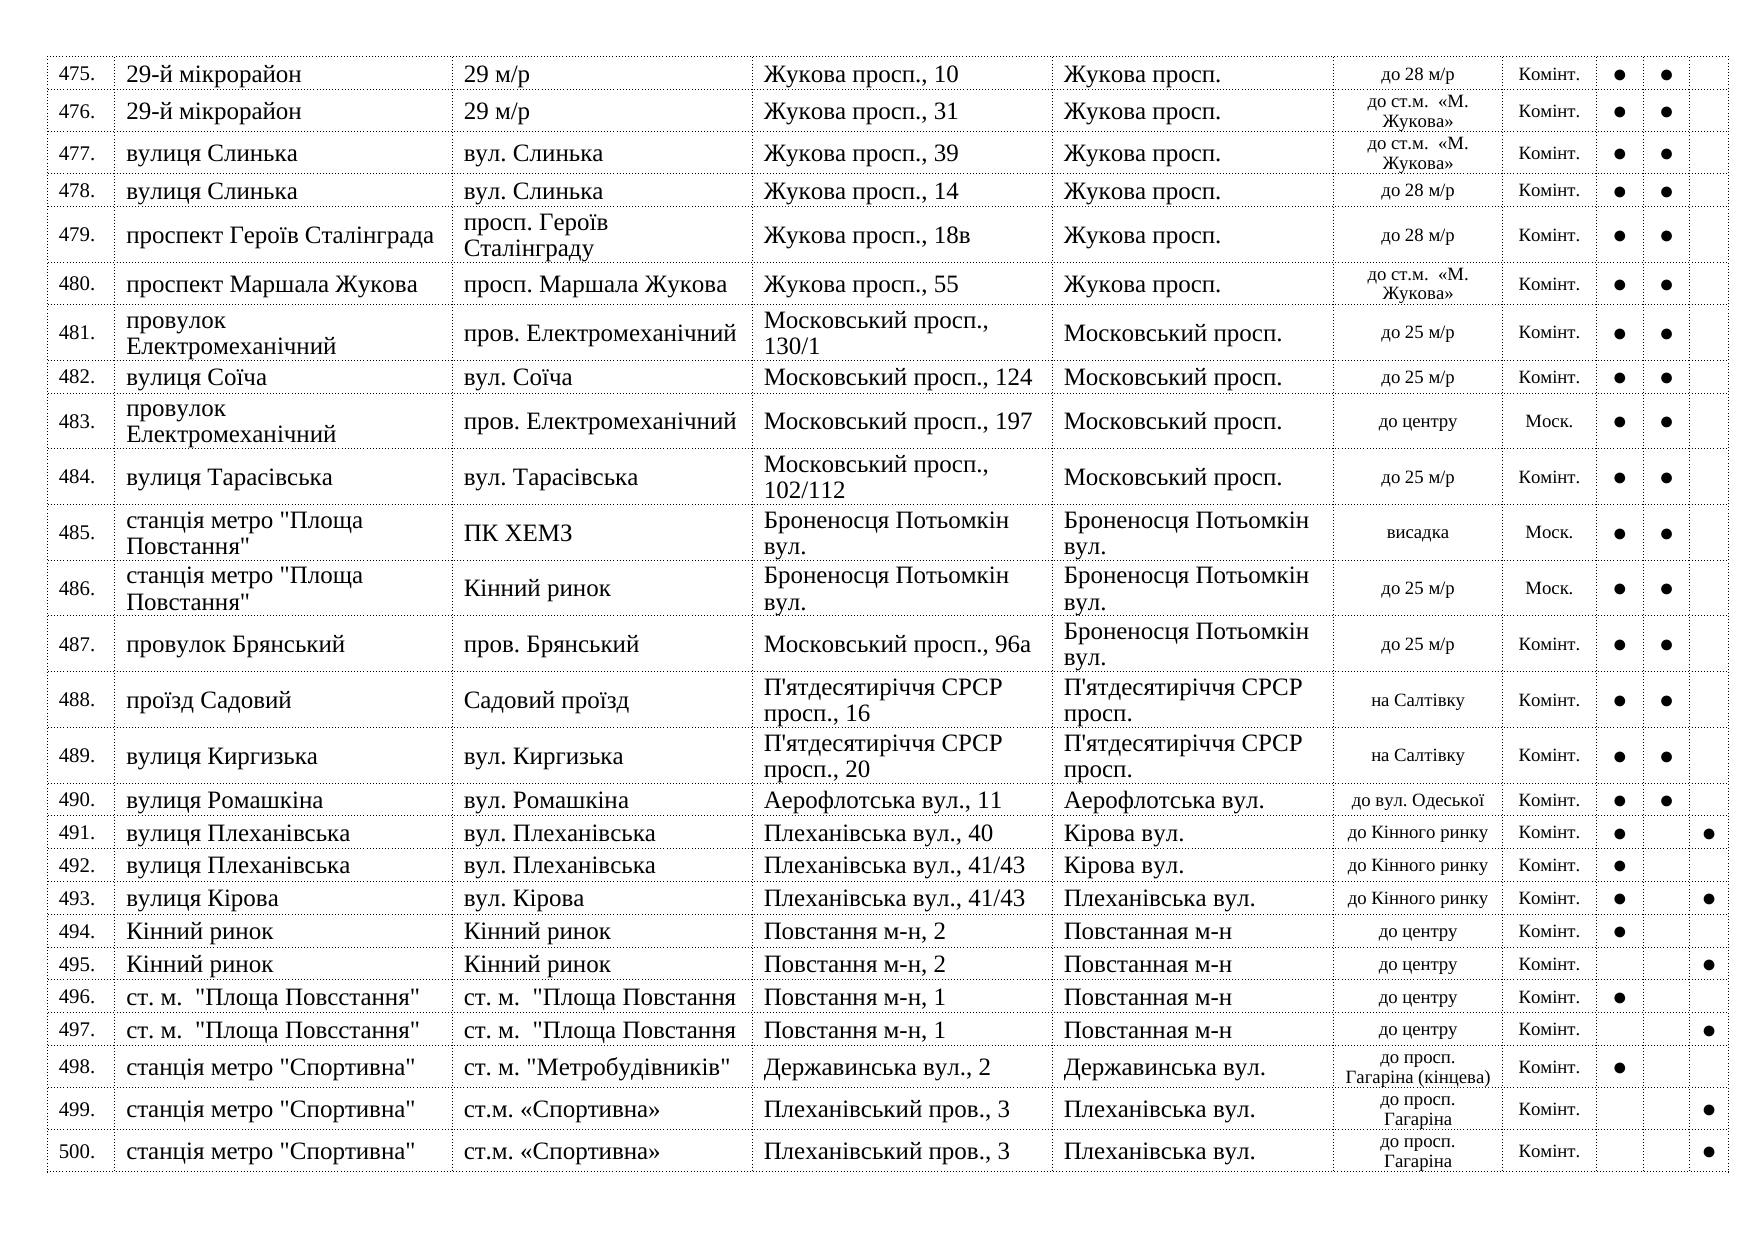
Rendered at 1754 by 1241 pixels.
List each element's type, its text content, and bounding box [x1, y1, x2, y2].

table_cell [47, 815, 115, 848]
table_cell Повстанная м-н [1052, 979, 1333, 1012]
table_cell Плеханівський пров., 3 [752, 1087, 1052, 1129]
table_cell Кірова вул. [1052, 848, 1333, 881]
table_cell Кінний ринок [115, 947, 452, 979]
table_cell Моск. [1502, 504, 1596, 559]
table_cell до центру [1334, 947, 1502, 979]
table_cell [1690, 304, 1728, 359]
table_cell ● [1596, 979, 1643, 1012]
table_cell до 25 м/р [1334, 448, 1502, 504]
table_cell Броненосця Потьомкін вул. [1052, 560, 1333, 615]
table_cell Жукова просп., 10 [752, 56, 1052, 89]
table_cell ст. м. "Площа Повстання [452, 979, 752, 1012]
table_cell [1690, 979, 1728, 1012]
table_cell 29-й мікрорайон [115, 56, 452, 89]
table_cell [1643, 947, 1689, 979]
table_cell вулиця Слинька [115, 173, 452, 206]
table_cell Кінний ринок [452, 560, 752, 615]
table_cell ● [1643, 560, 1689, 615]
table_cell Жукова просп. [1052, 131, 1333, 173]
table_cell [1690, 206, 1728, 262]
table_cell Комінт. [1502, 615, 1596, 671]
table_cell [47, 1012, 115, 1045]
table_cell ● [1596, 448, 1643, 504]
table_cell ● [1643, 173, 1689, 206]
table_cell [47, 448, 115, 504]
table_cell Державинська вул., 2 [752, 1045, 1052, 1087]
table_cell [47, 173, 115, 206]
table_cell Кінний ринок [452, 914, 752, 947]
table_cell П'ятдесятиріччя СРСР просп., 16 [752, 671, 1052, 727]
table_cell Моск. [1502, 560, 1596, 615]
table_cell [1690, 89, 1728, 131]
table_cell Кінний ринок [115, 914, 452, 947]
table_cell вул. Соїча [452, 360, 752, 392]
table_cell Комінт. [1502, 56, 1596, 89]
table_cell [1690, 393, 1728, 448]
table_cell вулиця Плеханівська [115, 815, 452, 848]
table_cell Броненосця Потьомкін вул. [752, 504, 1052, 559]
table_cell Комінт. [1502, 979, 1596, 1012]
table_cell Жукова просп., 39 [752, 131, 1052, 173]
table_cell ● [1643, 727, 1689, 782]
table_cell ● [1643, 206, 1689, 262]
table_cell Московський просп. [1052, 393, 1333, 448]
table_cell Кірова вул. [1052, 815, 1333, 848]
table_cell просп. Маршала Жукова [452, 262, 752, 304]
table_cell Жукова просп. [1052, 262, 1333, 304]
table_cell до 28 м/р [1334, 206, 1502, 262]
table_cell Комінт. [1502, 89, 1596, 131]
table_cell [47, 848, 115, 881]
table_cell Жукова просп., 14 [752, 173, 1052, 206]
table_cell Жукова просп. [1052, 206, 1333, 262]
table_cell [1690, 727, 1728, 782]
table_cell вулиця Плеханівська [115, 848, 452, 881]
table_cell ● [1643, 131, 1689, 173]
table_cell ● [1596, 173, 1643, 206]
table_cell [1690, 1045, 1728, 1087]
table_cell Комінт. [1502, 727, 1596, 782]
table_cell Комінт. [1502, 206, 1596, 262]
table_cell проїзд Садовий [115, 671, 452, 727]
table_cell [47, 783, 115, 815]
table_cell ● [1596, 56, 1643, 89]
table_cell Комінт. [1502, 848, 1596, 881]
table_cell вул. Плеханівська [452, 848, 752, 881]
table_cell Комінт. [1502, 947, 1596, 979]
table_cell [47, 1045, 115, 1087]
table_cell вул. Тарасівська [452, 448, 752, 504]
table_cell [1690, 131, 1728, 173]
table_cell вулиця Слинька [115, 131, 452, 173]
table_cell Комінт. [1502, 262, 1596, 304]
table_cell ● [1643, 304, 1689, 359]
table_cell до просп. Гагаріна [1334, 1087, 1502, 1129]
table_cell до центру [1334, 979, 1502, 1012]
table_cell Плеханівська вул., 41/43 [752, 881, 1052, 914]
table_cell ● [1596, 262, 1643, 304]
table_cell [1690, 56, 1728, 89]
table_cell до вул. Одеської [1334, 783, 1502, 815]
table_cell ● [1690, 947, 1728, 979]
table_cell [1643, 914, 1689, 947]
table_cell просп. Героїв Сталінграду [452, 206, 752, 262]
table_cell ● [1643, 360, 1689, 392]
table_cell [1596, 947, 1643, 979]
table_cell [47, 1087, 115, 1129]
table_cell Плеханівський пров., 3 [752, 1129, 1052, 1171]
table_cell ● [1596, 615, 1643, 671]
table_cell ● [1643, 262, 1689, 304]
table_cell до Кінного ринку [1334, 881, 1502, 914]
table_cell провулок Електромеханічний [115, 393, 452, 448]
table_cell Жукова просп. [1052, 89, 1333, 131]
table_cell [1690, 173, 1728, 206]
table_cell вул. Слинька [452, 131, 752, 173]
table_cell [47, 671, 115, 727]
table_cell Плеханівська вул. [1052, 1129, 1333, 1171]
table_cell ● [1690, 815, 1728, 848]
table_cell П'ятдесятиріччя СРСР просп. [1052, 727, 1333, 782]
table_cell [1690, 615, 1728, 671]
table_cell Московський просп., 96а [752, 615, 1052, 671]
table_cell ● [1690, 1087, 1728, 1129]
table_cell вул. Слинька [452, 173, 752, 206]
table_cell до 25 м/р [1334, 360, 1502, 392]
table_cell ● [1596, 727, 1643, 782]
table_cell ● [1596, 504, 1643, 559]
table_cell Броненосця Потьомкін вул. [1052, 615, 1333, 671]
table_cell до ст.м. «М. Жукова» [1334, 131, 1502, 173]
table_cell станція метро "Спортивна" [115, 1129, 452, 1171]
table_cell Садовий проїзд [452, 671, 752, 727]
table_cell [1596, 1012, 1643, 1045]
table_cell Московський просп., 124 [752, 360, 1052, 392]
table_cell ст. м. "Площа Повстання [452, 1012, 752, 1045]
table_cell Комінт. [1502, 448, 1596, 504]
table_cell Плеханівська вул. [1052, 881, 1333, 914]
table_cell Комінт. [1502, 914, 1596, 947]
table_cell ● [1596, 131, 1643, 173]
table_cell ● [1596, 560, 1643, 615]
table_cell Комінт. [1502, 173, 1596, 206]
table_cell проспект Маршала Жукова [115, 262, 452, 304]
table_cell [1643, 881, 1689, 914]
table_cell [1643, 1087, 1689, 1129]
table_cell до центру [1334, 1012, 1502, 1045]
table_cell [1643, 979, 1689, 1012]
table_cell Повстання м-н, 2 [752, 914, 1052, 947]
table_cell Аерофлотська вул., 11 [752, 783, 1052, 815]
table_cell вул. Ромашкіна [452, 783, 752, 815]
table_cell вулиця Киргизька [115, 727, 452, 782]
table_cell Повстання м-н, 1 [752, 979, 1052, 1012]
table_cell Броненосця Потьомкін вул. [1052, 504, 1333, 559]
table_cell [47, 560, 115, 615]
table_cell Жукова просп. [1052, 56, 1333, 89]
table_cell Комінт. [1502, 304, 1596, 359]
table_cell 29 м/р [452, 56, 752, 89]
table_cell П'ятдесятиріччя СРСР просп. [1052, 671, 1333, 727]
table_cell ● [1596, 881, 1643, 914]
table_cell ● [1596, 815, 1643, 848]
table_cell [47, 615, 115, 671]
table_cell ● [1643, 504, 1689, 559]
table_cell [1596, 1129, 1643, 1171]
table_cell Московський просп., 102/112 [752, 448, 1052, 504]
table_cell [1690, 783, 1728, 815]
table_cell Комінт. [1502, 131, 1596, 173]
table_cell Жукова просп. [1052, 173, 1333, 206]
table_cell ст.м. «Спортивна» [452, 1087, 752, 1129]
table_cell ст. м. "Метробудівників" [452, 1045, 752, 1087]
table_cell [47, 881, 115, 914]
table_cell на Салтівку [1334, 671, 1502, 727]
table_cell ● [1596, 1045, 1643, 1087]
table_cell Моск. [1502, 393, 1596, 448]
table_cell [1690, 848, 1728, 881]
table_cell [47, 131, 115, 173]
table_cell ● [1690, 1012, 1728, 1045]
table_cell ● [1643, 393, 1689, 448]
table_cell вулиця Соїча [115, 360, 452, 392]
table_cell [1643, 815, 1689, 848]
table_cell Кінний ринок [452, 947, 752, 979]
table_cell до Кінного ринку [1334, 815, 1502, 848]
table_cell [47, 56, 115, 89]
table_cell ● [1643, 89, 1689, 131]
table_cell [47, 262, 115, 304]
table_cell висадка [1334, 504, 1502, 559]
table_cell пров. Електромеханічний [452, 393, 752, 448]
table_cell Жукова просп., 55 [752, 262, 1052, 304]
table_cell ● [1643, 56, 1689, 89]
table_cell до 25 м/р [1334, 304, 1502, 359]
table_cell до центру [1334, 914, 1502, 947]
table_cell ● [1596, 206, 1643, 262]
table_cell [47, 947, 115, 979]
table_cell на Салтівку [1334, 727, 1502, 782]
table_cell Повстання м-н, 1 [752, 1012, 1052, 1045]
table_cell ● [1596, 914, 1643, 947]
table_cell ст.м. «Спортивна» [452, 1129, 752, 1171]
table_cell до центру [1334, 393, 1502, 448]
table_cell Комінт. [1502, 671, 1596, 727]
table_cell Комінт. [1502, 1087, 1596, 1129]
table_cell [1690, 560, 1728, 615]
table_cell ● [1690, 1129, 1728, 1171]
table_cell Комінт. [1502, 1129, 1596, 1171]
table_cell вулиця Ромашкіна [115, 783, 452, 815]
table_cell [1596, 1087, 1643, 1129]
table_cell Державинська вул. [1052, 1045, 1333, 1087]
table_cell [47, 206, 115, 262]
table_cell [47, 914, 115, 947]
table_cell станція метро "Площа Повстання" [115, 560, 452, 615]
table_cell Комінт. [1502, 360, 1596, 392]
table_cell ● [1596, 848, 1643, 881]
table_cell 29 м/р [452, 89, 752, 131]
table_cell Комінт. [1502, 881, 1596, 914]
table_cell Московський просп. [1052, 360, 1333, 392]
table_cell [1690, 671, 1728, 727]
table_cell проспект Героїв Сталінграда [115, 206, 452, 262]
table_cell вулиця Тарасівська [115, 448, 452, 504]
table_cell [47, 979, 115, 1012]
table_cell ● [1596, 360, 1643, 392]
table_cell Повстання м-н, 2 [752, 947, 1052, 979]
table_cell Аерофлотська вул. [1052, 783, 1333, 815]
table_cell [47, 89, 115, 131]
table_cell [47, 504, 115, 559]
table_cell [1690, 504, 1728, 559]
table_cell станція метро "Площа Повстання" [115, 504, 452, 559]
table_cell [1690, 360, 1728, 392]
table_cell до просп. Гагаріна [1334, 1129, 1502, 1171]
table_cell Жукова просп., 31 [752, 89, 1052, 131]
table_cell ● [1596, 304, 1643, 359]
table_cell [1690, 914, 1728, 947]
table_cell Комінт. [1502, 1012, 1596, 1045]
table_cell станція метро "Спортивна" [115, 1045, 452, 1087]
table_cell Комінт. [1502, 815, 1596, 848]
table_cell ст. м. "Площа Повсстання" [115, 1012, 452, 1045]
table_cell П'ятдесятиріччя СРСР просп., 20 [752, 727, 1052, 782]
table_cell до 28 м/р [1334, 173, 1502, 206]
table_cell [1643, 848, 1689, 881]
table_cell ст. м. "Площа Повсстання" [115, 979, 452, 1012]
table_cell [1690, 448, 1728, 504]
table_cell до ст.м. «М. Жукова» [1334, 89, 1502, 131]
table_cell Повстанная м-н [1052, 914, 1333, 947]
table_cell [47, 304, 115, 359]
table_cell до 25 м/р [1334, 560, 1502, 615]
table_cell до ст.м. «М. Жукова» [1334, 262, 1502, 304]
table_cell вулиця Кірова [115, 881, 452, 914]
table_cell пров. Електромеханічний [452, 304, 752, 359]
table_cell [1643, 1045, 1689, 1087]
table_cell станція метро "Спортивна" [115, 1087, 452, 1129]
table_cell ● [1643, 783, 1689, 815]
table_cell провулок Брянський [115, 615, 452, 671]
table_cell [1643, 1012, 1689, 1045]
table_cell провулок Електромеханічний [115, 304, 452, 359]
table_cell ● [1596, 393, 1643, 448]
table_cell Плеханівська вул., 41/43 [752, 848, 1052, 881]
table_cell Жукова просп., 18в [752, 206, 1052, 262]
table_cell до 28 м/р [1334, 56, 1502, 89]
table_cell [47, 1129, 115, 1171]
table_cell ● [1643, 671, 1689, 727]
table_cell [1643, 1129, 1689, 1171]
table_cell Комінт. [1502, 1045, 1596, 1087]
table_cell вул. Плеханівська [452, 815, 752, 848]
table_cell Комінт. [1502, 783, 1596, 815]
table_cell Московський просп. [1052, 448, 1333, 504]
table_cell Московський просп., 197 [752, 393, 1052, 448]
table_cell Московський просп. [1052, 304, 1333, 359]
table_cell Плеханівська вул., 40 [752, 815, 1052, 848]
table_cell Повстанная м-н [1052, 1012, 1333, 1045]
table_cell [47, 360, 115, 392]
table_cell ● [1643, 448, 1689, 504]
table_cell ● [1596, 671, 1643, 727]
table_cell Плеханівська вул. [1052, 1087, 1333, 1129]
table_cell вул. Киргизька [452, 727, 752, 782]
table_cell Московський просп., 130/1 [752, 304, 1052, 359]
table_cell ● [1596, 783, 1643, 815]
table_cell [1690, 262, 1728, 304]
table_cell [47, 393, 115, 448]
table_cell вул. Кірова [452, 881, 752, 914]
table_cell пров. Брянський [452, 615, 752, 671]
table_cell ПК ХЕМЗ [452, 504, 752, 559]
table_cell 29-й мікрорайон [115, 89, 452, 131]
table_cell до Кінного ринку [1334, 848, 1502, 881]
table_cell ● [1690, 881, 1728, 914]
table_cell Броненосця Потьомкін вул. [752, 560, 1052, 615]
table_cell ● [1596, 89, 1643, 131]
table_cell [47, 727, 115, 782]
table_cell Повстанная м-н [1052, 947, 1333, 979]
table_cell до просп. Гагаріна (кінцева) [1334, 1045, 1502, 1087]
table_cell до 25 м/р [1334, 615, 1502, 671]
table_cell ● [1643, 615, 1689, 671]
